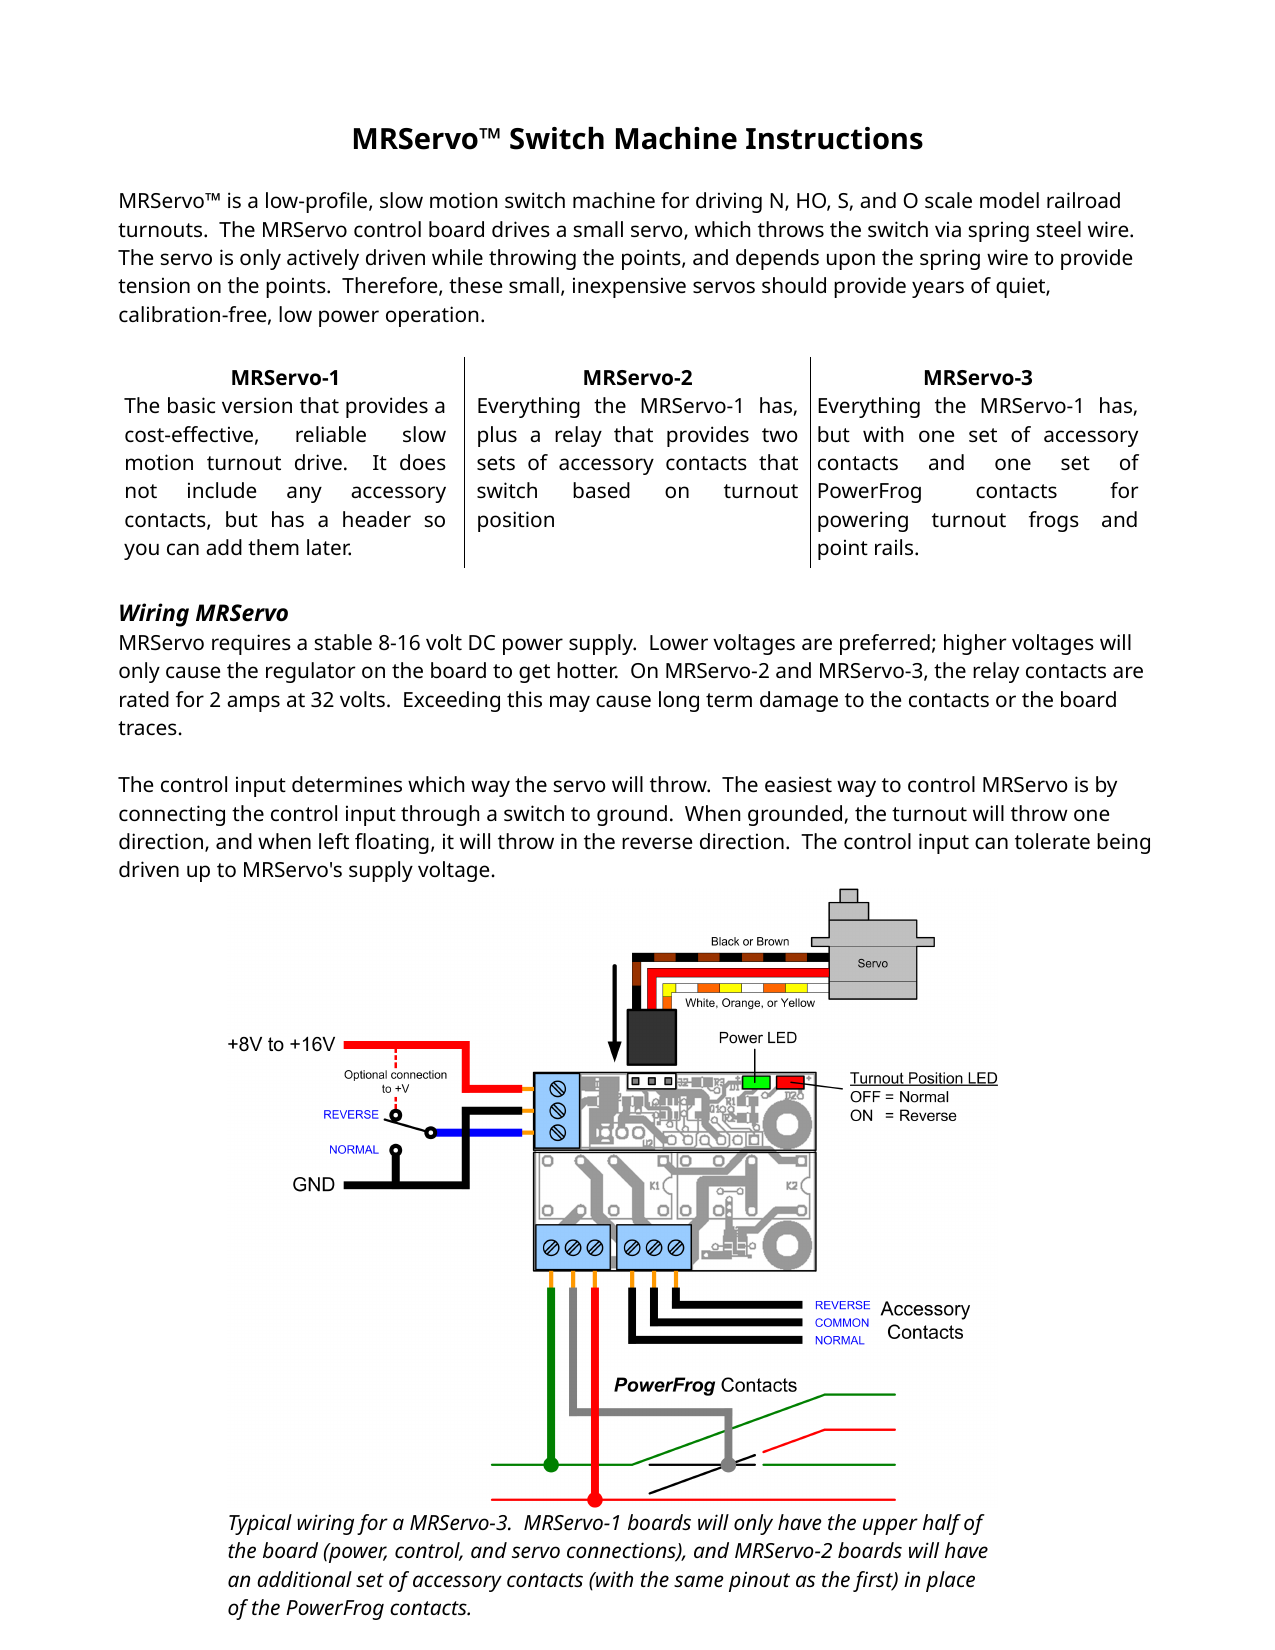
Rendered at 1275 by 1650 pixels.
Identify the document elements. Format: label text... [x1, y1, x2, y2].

text The control input determines which way the servo will throw. The easiest way to control MRServo is by connecting the control input through a switch to ground. When grounded, the turnout will throw one direction, and when left floating, it will throw in the reverse direction. The control input can tolerate being driven up to MRServo's supply voltage. [118, 770, 1157, 884]
text Wiring MRServo [118, 597, 1157, 628]
text MRServo™ is a low-profile, slow motion switch machine for driving N, HO, S, and O scale model railroad turnouts. The MRServo control board drives a small servo, which throws the switch via spring steel wire. The servo is only actively driven while throwing the points, and depends upon the spring wire to provide tension on the points. Therefore, these small, inexpensive servos should provide years of quiet, calibration-free, low power operation. [118, 186, 1157, 328]
text MRServo™ Switch Machine Instructions [118, 118, 1157, 158]
text Typical wiring for a MRServo-3. MRServo-1 boards will only have the upper half of the board (power, control, and servo connections), and MRServo-2 boards will have an additional set of accessory contacts (with the same pinout as the first) in place of the PowerFrog contacts. [227, 1508, 998, 1622]
table_header MRServo-3 Everything the MRServo-1 has, but with one set of accessory contacts and one set of PowerFrog contacts for powering turnout frogs and point rails. [811, 357, 1157, 568]
table_header MRServo-2 Everything the MRServo-1 has, plus a relay that provides two sets of accessory contacts that switch based on turnout position [465, 357, 810, 568]
picture [227, 888, 998, 1508]
text MRServo requires a stable 8-16 volt DC power supply. Lower voltages are preferred; higher voltages will only cause the regulator on the board to get hotter. On MRServo-2 and MRServo-3, the relay contacts are rated for 2 amps at 32 volts. Exceeding this may cause long term damage to the contacts or the board traces. [118, 628, 1157, 742]
table_header MRServo-1 The basic version that provides a cost-effective, reliable slow motion turnout drive. It does not include any accessory contacts, but has a header so you can add them later. [118, 357, 464, 568]
